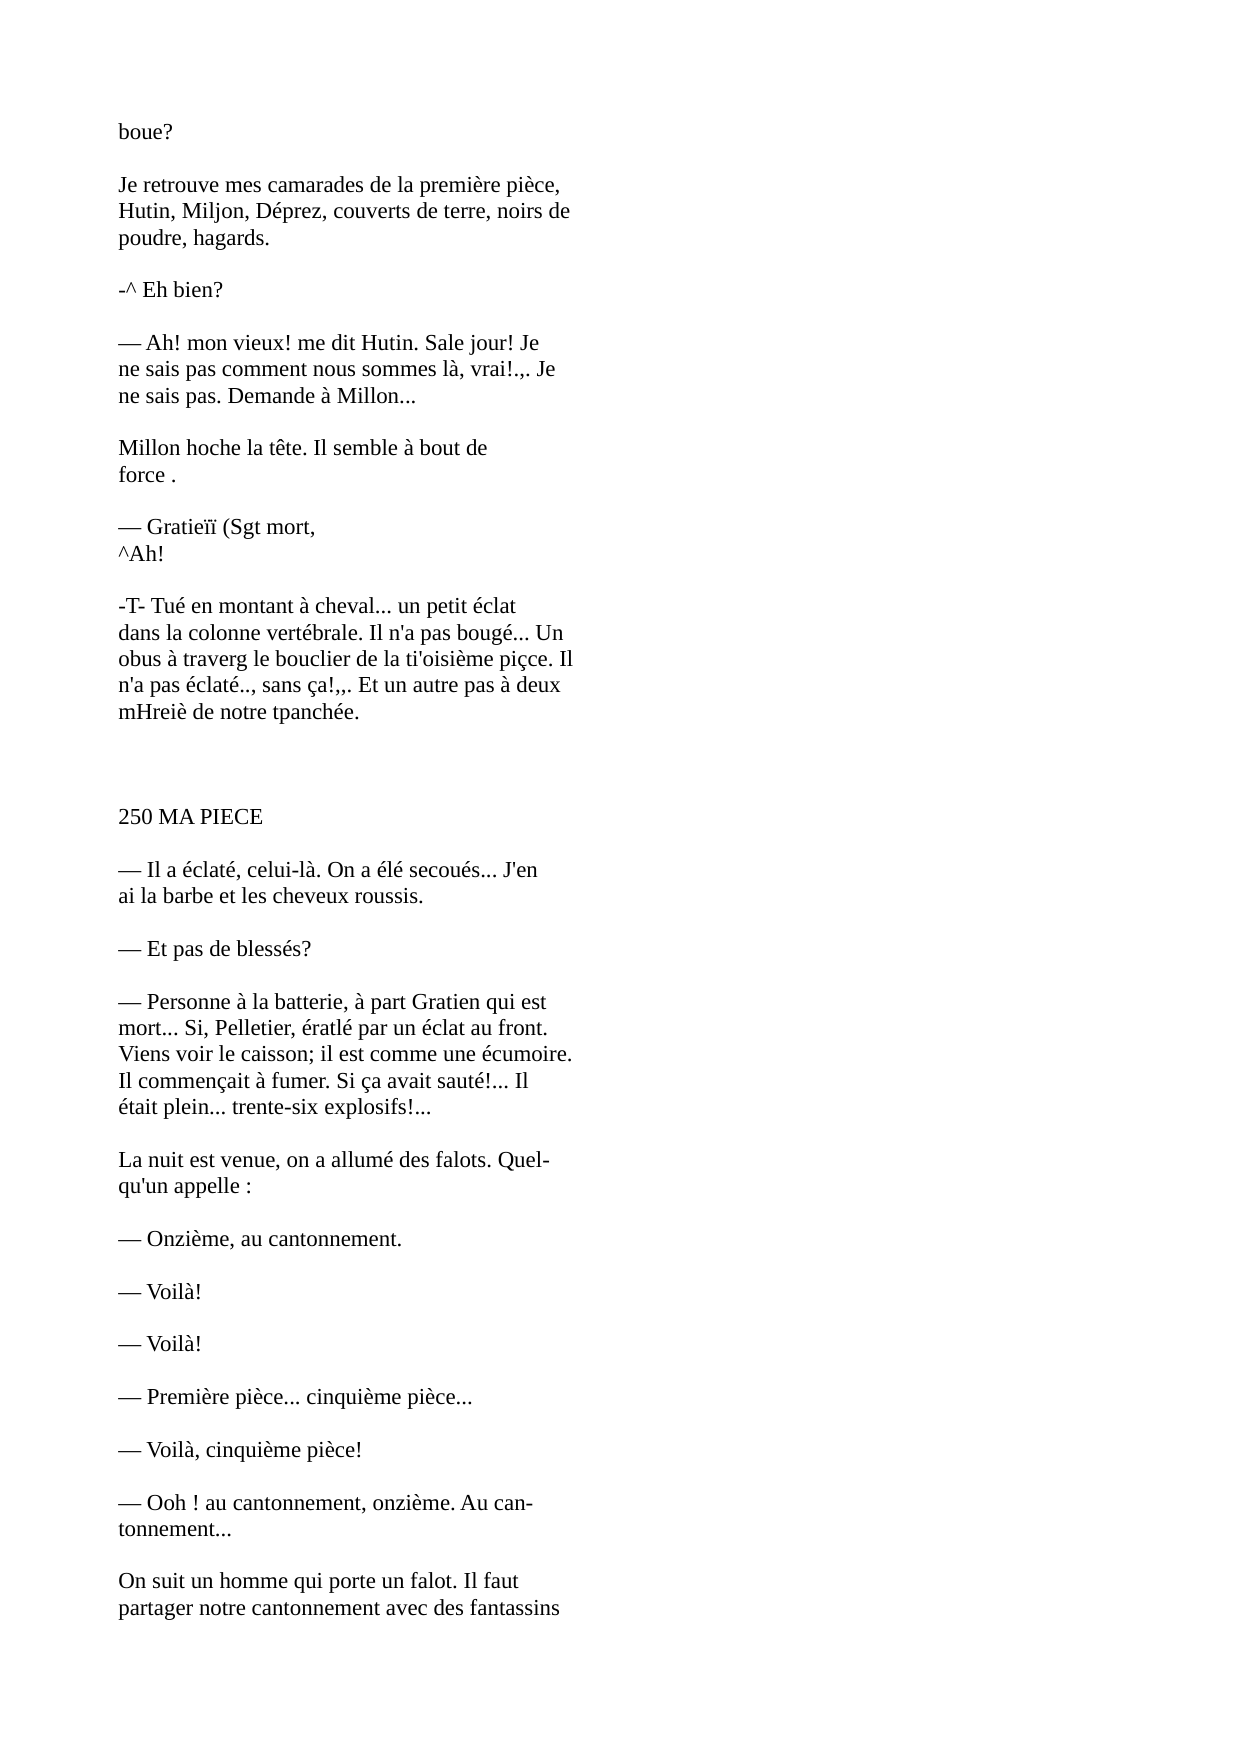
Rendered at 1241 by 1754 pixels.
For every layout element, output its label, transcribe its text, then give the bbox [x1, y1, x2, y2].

text — Gratieïï (Sgt mort, [118, 513, 1122, 540]
text mHreiè de notre tpanchée. [118, 698, 1122, 724]
text tonnement... [118, 1515, 1122, 1541]
text — Voilà! [118, 1278, 1122, 1304]
text — Onzième, au cantonnement. [118, 1225, 1122, 1251]
text — Voilà! [118, 1330, 1122, 1357]
text 250 MA PIECE [118, 803, 1122, 830]
text ne sais pas. Demande à Millon... [118, 382, 1122, 408]
text dans la colonne vertébrale. Il n'a pas bougé... Un [118, 619, 1122, 645]
text ne sais pas comment nous sommes là, vrai!.,. Je [118, 355, 1122, 382]
text Millon hoche la tête. Il semble à bout de [118, 434, 1122, 461]
text Viens voir le caisson; il est comme une écumoire. [118, 1041, 1122, 1067]
text Je retrouve mes camarades de la première pièce, [118, 171, 1122, 197]
text ai la barbe et les cheveux roussis. [118, 882, 1122, 909]
text obus à traverg le bouclier de la ti'oisième piçce. Il [118, 645, 1122, 672]
text poudre, hagards. [118, 223, 1122, 250]
text partager notre cantonnement avec des fantassins [118, 1594, 1122, 1620]
text -T- Tué en montant à cheval... un petit éclat [118, 592, 1122, 619]
text — Et pas de blessés? [118, 935, 1122, 961]
text Il commençait à fumer. Si ça avait sauté!... Il [118, 1067, 1122, 1093]
text On suit un homme qui porte un falot. Il faut [118, 1568, 1122, 1594]
text Hutin, Miljon, Déprez, couverts de terre, noirs de [118, 197, 1122, 223]
text n'a pas éclaté.., sans ça!,,. Et un autre pas à deux [118, 672, 1122, 698]
text — Personne à la batterie, à part Gratien qui est [118, 988, 1122, 1014]
text — Première pièce... cinquième pièce... [118, 1383, 1122, 1409]
text ^Ah! [118, 540, 1122, 566]
text — Ooh ! au cantonnement, onzième. Au can- [118, 1488, 1122, 1515]
text — Il a éclaté, celui-là. On a élé secoués... J'en [118, 856, 1122, 882]
text — Ah! mon vieux! me dit Hutin. Sale jour! Je [118, 329, 1122, 355]
text -^ Eh bien? [118, 276, 1122, 303]
text La nuit est venue, on a allumé des falots. Quel- [118, 1146, 1122, 1172]
text force . [118, 461, 1122, 487]
text était plein... trente-six explosifs!... [118, 1093, 1122, 1119]
text mort... Si, Pelletier, ératlé par un éclat au front. [118, 1014, 1122, 1041]
text — Voilà, cinquième pièce! [118, 1436, 1122, 1462]
text boue? [118, 118, 1122, 144]
text qu'un appelle : [118, 1172, 1122, 1199]
